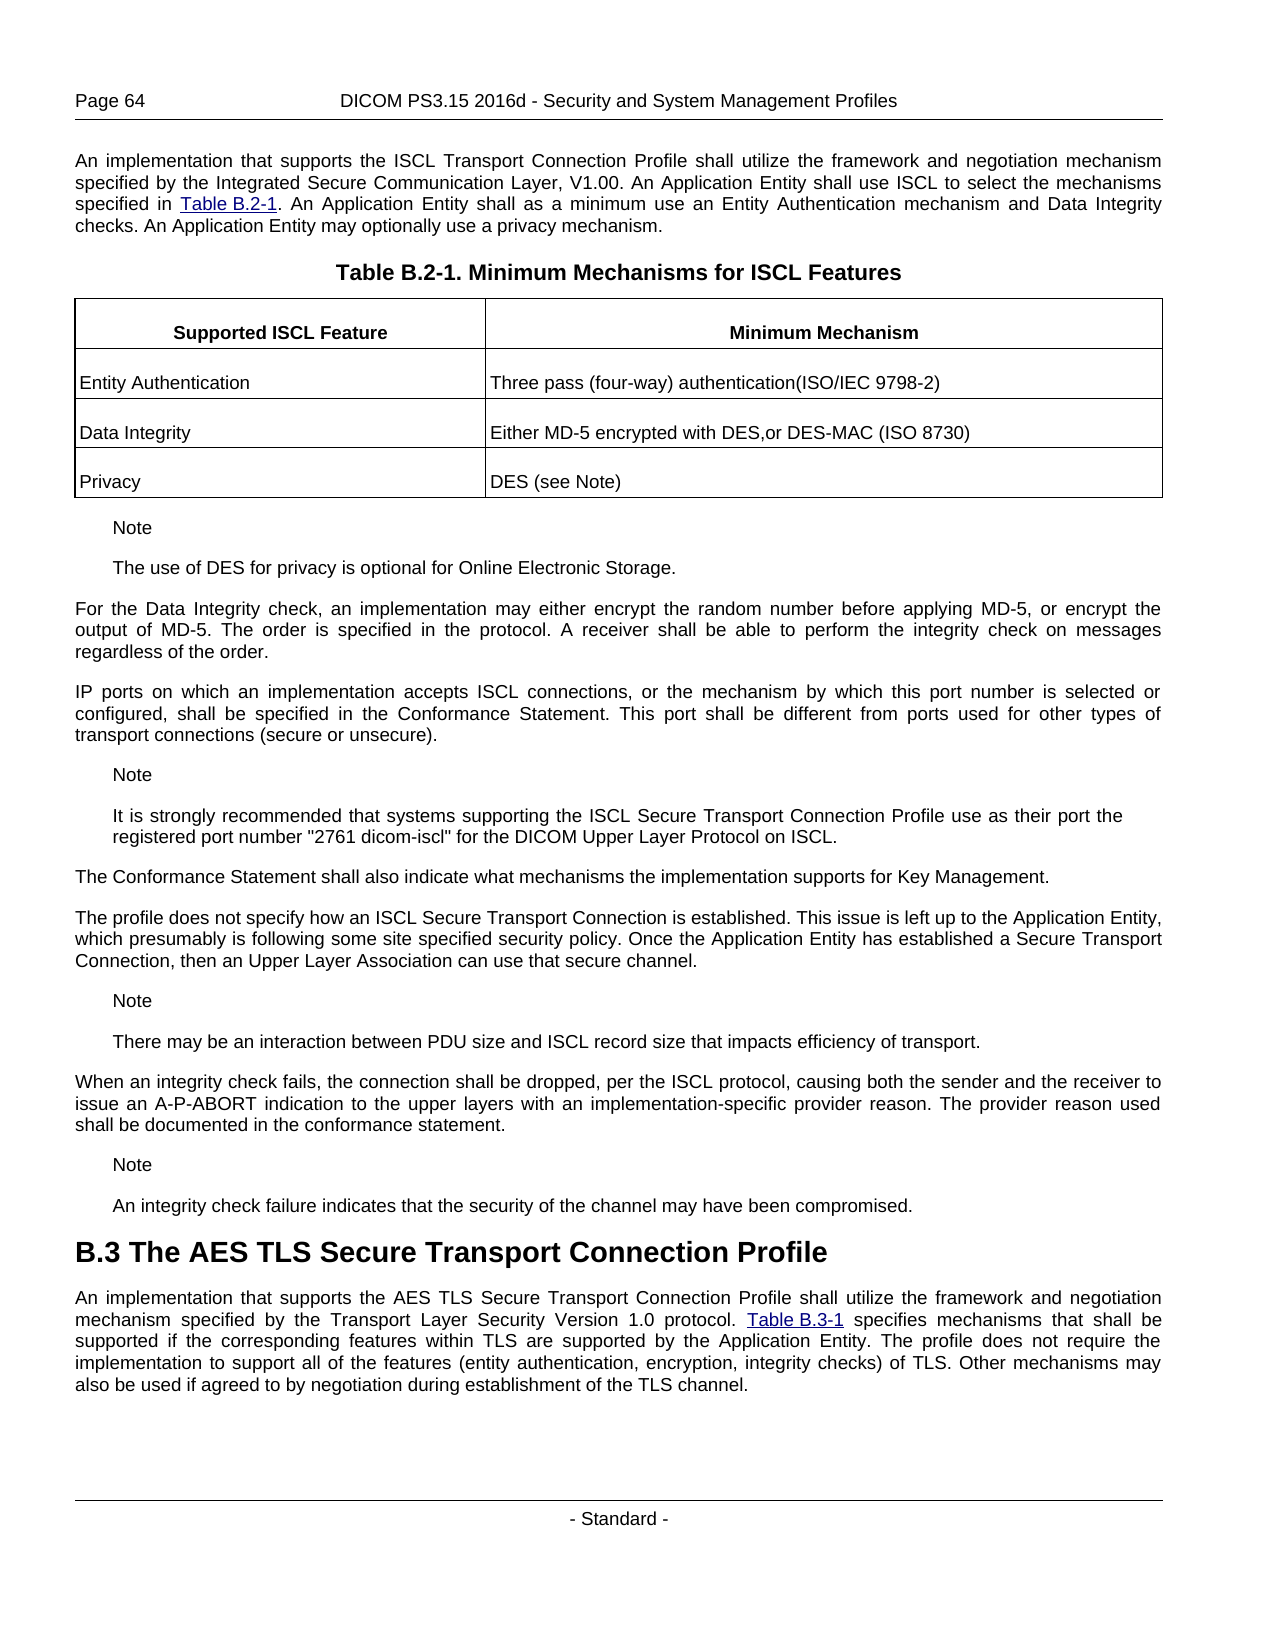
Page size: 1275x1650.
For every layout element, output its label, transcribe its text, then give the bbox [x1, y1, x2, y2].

table_cell Privacy [76, 448, 485, 497]
text The use of DES for privacy is optional for Online Electronic Storage. [112, 557, 1125, 578]
text When an integrity check fails, the connection shall be dropped, per the ISCL protocol, causing both the sender and the receiver to issue an A-P-ABORT indication to the upper layers with an implementation-specific provider reason. The provider reason used shall be documented in the conformance statement. [75, 1071, 1162, 1135]
text Note [112, 990, 1125, 1012]
text Note [112, 1154, 1125, 1176]
table_cell DES (see Note) [486, 448, 1162, 497]
table_cell Entity Authentication [76, 349, 485, 397]
table_header Supported ISCL Feature [76, 299, 485, 348]
text An integrity check failure indicates that the security of the channel may have been compromised. [112, 1194, 1125, 1216]
text It is strongly recommended that systems supporting the ISCL Secure Transport Connection Profile use as their port the registered port number "2761 dicom-iscl" for the DICOM Upper Layer Protocol on ISCL. [112, 804, 1125, 848]
table_header Minimum Mechanism [486, 299, 1162, 348]
text There may be an interaction between PDU size and ISCL record size that impacts efficiency of transport. [112, 1030, 1125, 1052]
text B.3 The AES TLS Secure Transport Connection Profile [75, 1235, 1162, 1268]
text The Conformance Statement shall also indicate what mechanisms the implementation supports for Key Management. [75, 866, 1162, 888]
text For the Data Integrity check, an implementation may either encrypt the random number before applying MD-5, or encrypt the output of MD-5. The order is specified in the protocol. A receiver shall be able to perform the integrity check on messages regardless of the order. [75, 597, 1162, 662]
table_cell Data Integrity [76, 399, 485, 447]
table_cell Three pass (four-way) authentication(ISO/IEC 9798-2) [486, 349, 1162, 397]
text Note [112, 764, 1125, 786]
text IP ports on which an implementation accepts ISCL connections, or the mechanism by which this port number is selected or configured, shall be specified in the Conformance Statement. This port shall be different from ports used for other types of transport connections (secure or unsecure). [75, 681, 1162, 745]
text Note [112, 517, 1125, 538]
text An implementation that supports the AES TLS Secure Transport Connection Profile shall utilize the framework and negotiation mechanism specified by the Transport Layer Security Version 1.0 protocol. Table B.3-1 specifies mechanisms that shall be supported if the corresponding features within TLS are supported by the Application Entity. The profile does not require the implementation to support all of the features (entity authentication, encryption, integrity checks) of TLS. Other mechanisms may also be used if agreed to by negotiation during establishment of the TLS channel. [75, 1287, 1162, 1395]
text The profile does not specify how an ISCL Secure Transport Connection is established. This issue is left up to the Application Entity, which presumably is following some site specified security policy. Once the Application Entity has established a Secure Transport Connection, then an Upper Layer Association can use that secure channel. [75, 907, 1162, 971]
table_cell Either MD-5 encrypted with DES,or DES-MAC (ISO 8730) [486, 399, 1162, 447]
text Table B.2-1. Minimum Mechanisms for ISCL Features [75, 259, 1162, 284]
text An implementation that supports the ISCL Transport Connection Profile shall utilize the framework and negotiation mechanism specified by the Integrated Secure Communication Layer, V1.00. An Application Entity shall use ISCL to select the mechanisms specified in Table B.2-1. An Application Entity shall as a minimum use an Entity Authentication mechanism and Data Integrity checks. An Application Entity may optionally use a privacy mechanism. [75, 150, 1162, 236]
